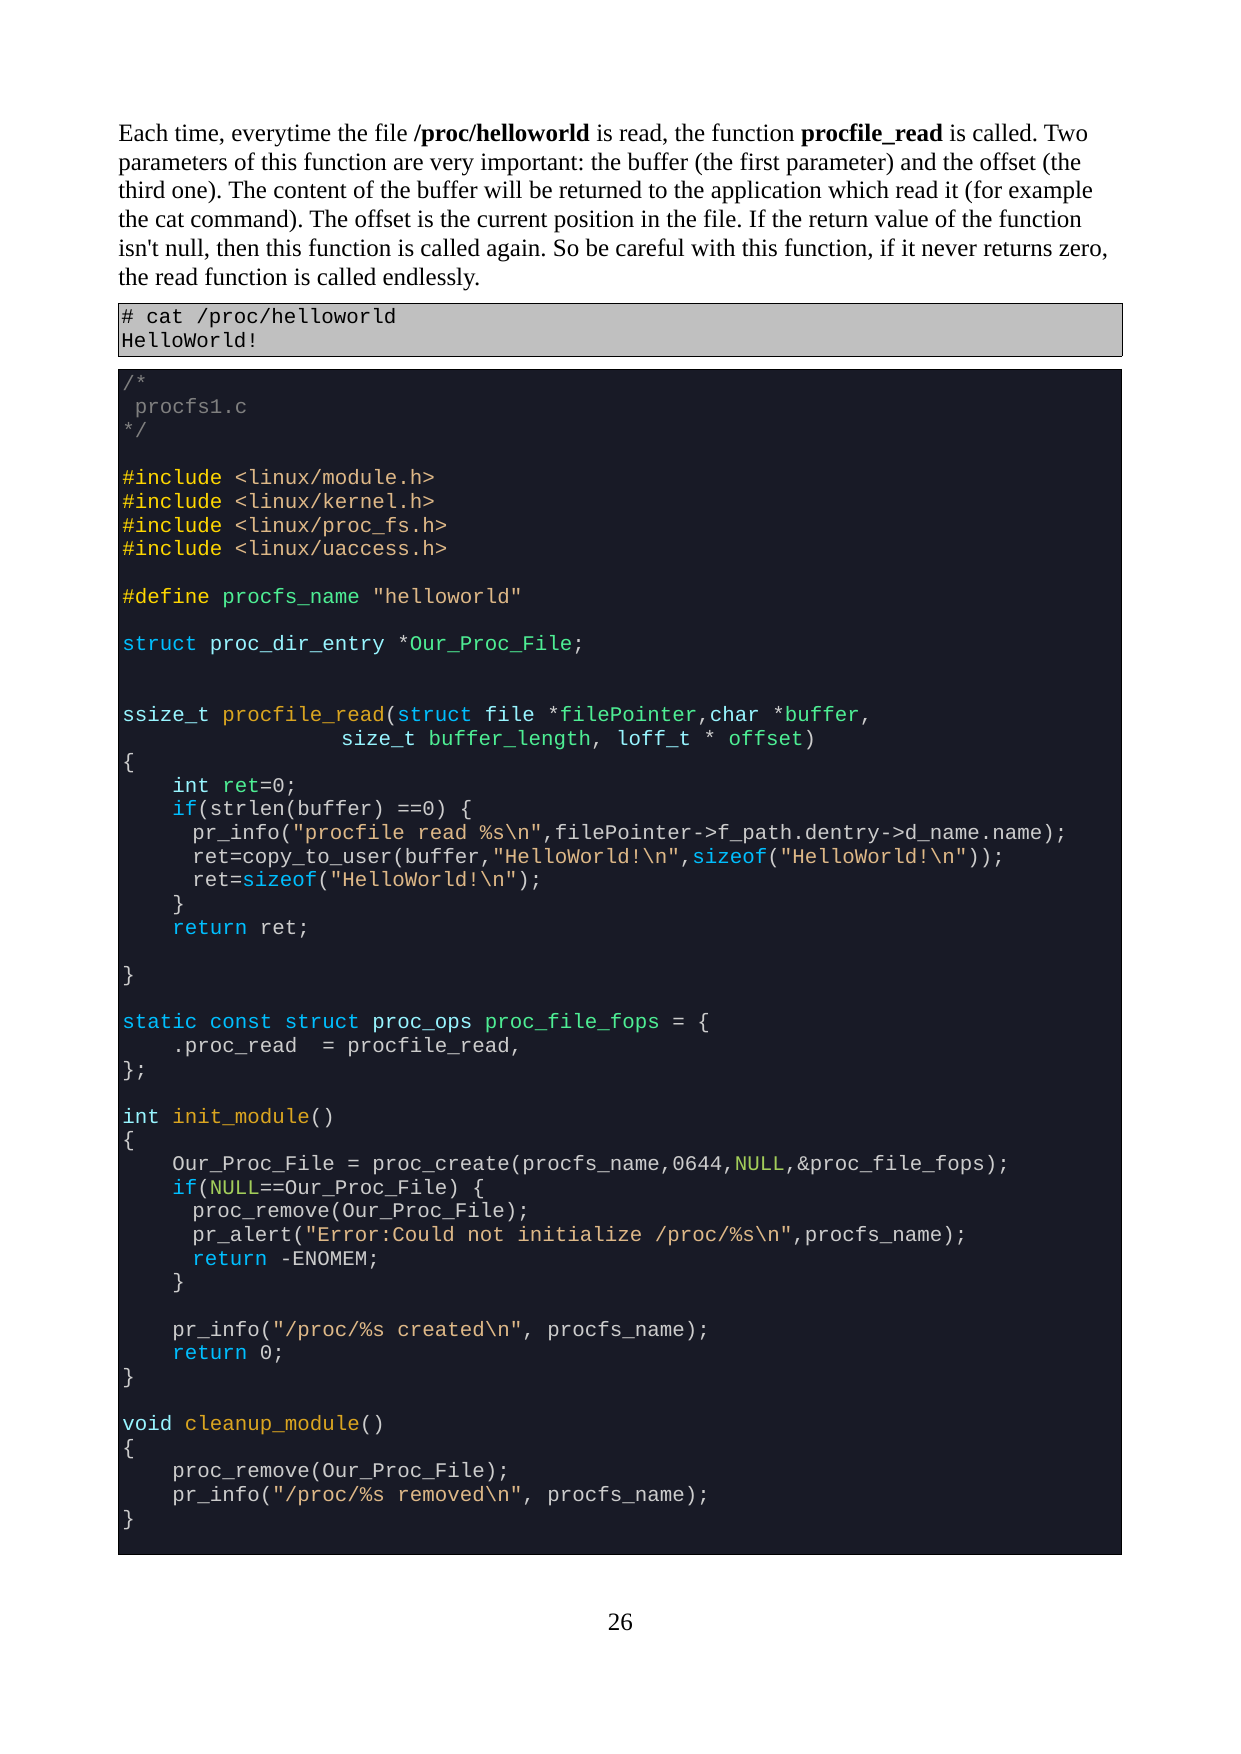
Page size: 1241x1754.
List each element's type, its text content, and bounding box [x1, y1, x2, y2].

text void cleanup_module() [119, 1409, 1121, 1433]
text if(NULL==Our_Proc_File) { [119, 1173, 1121, 1196]
text { [119, 1433, 1121, 1457]
text } [119, 1362, 1121, 1386]
text return 0; [119, 1338, 1121, 1362]
text #include <linux/module.h> [119, 463, 1121, 487]
text if(strlen(buffer) ==0) { [119, 794, 1121, 818]
text pr_info("/proc/%s created\n", procfs_name); [119, 1315, 1121, 1338]
text ret=sizeof("HelloWorld!\n"); [119, 865, 1121, 889]
text ret=copy_to_user(buffer,"HelloWorld!\n",sizeof("HelloWorld!\n")); [119, 842, 1121, 865]
text # cat /proc/helloworld [119, 304, 1122, 327]
text int init_module() [119, 1102, 1121, 1126]
text Each time, everytime the file /proc/helloworld is read, the function procfile_read is called. Two parameters of this function are very important: the buffer (the first parameter) and the offset (the third one). The content of the buffer will be returned to the application which read it (for example the cat command). The offset is the current position in the file. If the return value of the function isn't null, then this function is called again. So be careful with this function, if it never returns zero, the read function is called endlessly. [118, 118, 1122, 291]
text .proc_read = procfile_read, [119, 1031, 1121, 1054]
text } [119, 1504, 1121, 1527]
text return ret; [119, 913, 1121, 936]
text return -ENOMEM; [119, 1244, 1121, 1267]
text } [119, 1267, 1121, 1291]
text #define procfs_name "helloworld" [119, 582, 1121, 605]
text pr_alert("Error:Could not initialize /proc/%s\n",procfs_name); [119, 1220, 1121, 1244]
text } [119, 960, 1121, 984]
text { [119, 747, 1121, 771]
text size_t buffer_length, loff_t * offset) [119, 723, 1121, 747]
text static const struct proc_ops proc_file_fops = { [119, 1007, 1121, 1031]
text } [119, 889, 1121, 913]
text proc_remove(Our_Proc_File); [119, 1196, 1121, 1220]
text pr_info("/proc/%s removed\n", procfs_name); [119, 1480, 1121, 1504]
text proc_remove(Our_Proc_File); [119, 1457, 1121, 1480]
text int ret=0; [119, 771, 1121, 794]
text #include <linux/proc_fs.h> [119, 511, 1121, 534]
text struct proc_dir_entry *Our_Proc_File; [119, 629, 1121, 653]
text pr_info("procfile read %s\n",filePointer->f_path.dentry->d_name.name); [119, 818, 1121, 842]
text Our_Proc_File = proc_create(procfs_name,0644,NULL,&proc_file_fops); [119, 1149, 1121, 1173]
text ssize_t procfile_read(struct file *filePointer,char *buffer, [119, 700, 1121, 723]
text /* [119, 370, 1121, 392]
text #include <linux/uaccess.h> [119, 534, 1121, 558]
text #include <linux/kernel.h> [119, 487, 1121, 511]
text */ [119, 416, 1121, 440]
text }; [119, 1054, 1121, 1078]
text procfs1.c [119, 392, 1121, 416]
text { [119, 1126, 1121, 1149]
text HelloWorld! [119, 327, 1122, 356]
